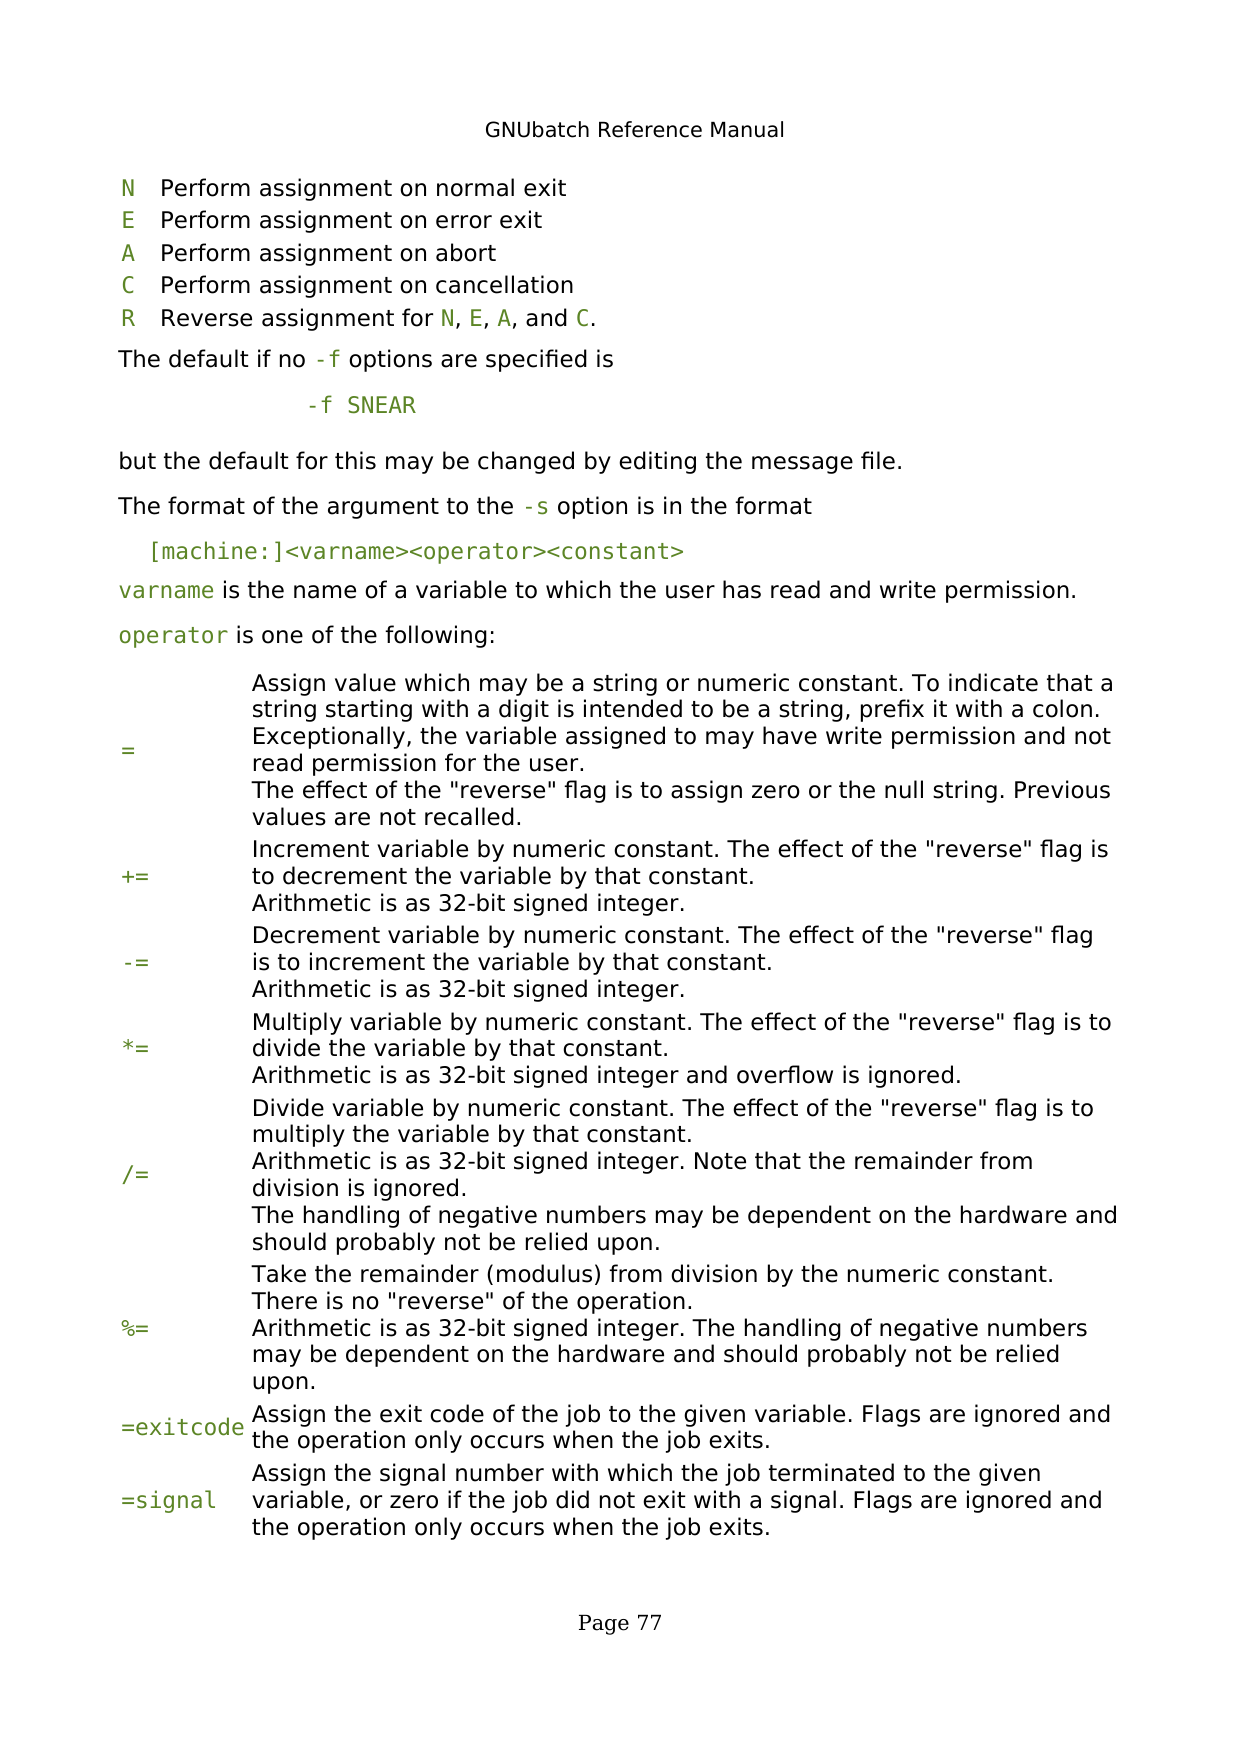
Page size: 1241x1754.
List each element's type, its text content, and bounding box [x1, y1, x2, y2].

table_cell Multiply variable by numeric constant. The effect of the "reverse" flag is to divide the variable by that constant. Arithmetic is as 32-bit signed integer and overflow is ignored. [249, 1006, 1122, 1092]
table_cell Increment variable by numeric constant. The effect of the "reverse" flag is to decrement the variable by that constant. Arithmetic is as 32-bit signed integer. [249, 834, 1122, 919]
table_header Assign value which may be a string or numeric constant. To indicate that a string starting with a digit is intended to be a string, prefix it with a colon. Exceptionally, the variable assigned to may have write permission and not read permission for the user. The effect of the "reverse" flag is to assign zero or the null string. Previous values are not recalled. [249, 667, 1122, 833]
table_cell /= [118, 1092, 249, 1258]
table_cell R [118, 302, 157, 335]
table_cell =signal [118, 1458, 249, 1543]
table_cell E [118, 205, 157, 237]
table_cell Take the remainder (modulus) from division by the numeric constant. There is no "reverse" of the operation. Arithmetic is as 32-bit signed integer. The handling of negative numbers may be dependent on the hardware and should probably not be relied upon. [249, 1258, 1122, 1398]
text operator is one of the following: [118, 622, 1122, 649]
table_cell Perform assignment on cancellation [157, 270, 627, 302]
table_cell C [118, 270, 157, 302]
table_cell Perform assignment on error exit [157, 205, 627, 237]
table_cell -= [118, 920, 249, 1006]
table_cell =exitcode [118, 1398, 249, 1457]
text -f SNEAR [118, 392, 1122, 418]
table_cell *= [118, 1006, 249, 1092]
table_cell N [118, 172, 157, 204]
table_cell %= [118, 1258, 249, 1398]
table_cell A [118, 237, 157, 270]
table_cell Perform assignment on abort [157, 237, 627, 270]
table_cell += [118, 834, 249, 919]
table_cell Assign the exit code of the job to the given variable. Flags are ignored and the operation only occurs when the job exits. [249, 1398, 1122, 1457]
text but the default for this may be changed by editing the message file. [118, 448, 1122, 475]
text The default if no -f options are specified is [118, 347, 1122, 373]
table_cell Perform assignment on normal exit [157, 172, 627, 204]
table_cell Divide variable by numeric constant. The effect of the "reverse" flag is to multiply the variable by that constant. Arithmetic is as 32-bit signed integer. Note that the remainder from division is ignored. The handling of negative numbers may be dependent on the hardware and should probably not be relied upon. [249, 1092, 1122, 1258]
table_cell Assign the signal number with which the job terminated to the given variable, or zero if the job did not exit with a signal. Flags are ignored and the operation only occurs when the job exits. [249, 1458, 1122, 1543]
table_cell Decrement variable by numeric constant. The effect of the "reverse" flag is to increment the variable by that constant. Arithmetic is as 32-bit signed integer. [249, 920, 1122, 1006]
text varname is the name of a variable to which the user has read and write permission. [118, 577, 1122, 603]
table_cell Reverse assignment for N, E, A, and C. [157, 302, 627, 335]
text The format of the argument to the -s option is in the format [118, 493, 1122, 520]
table_header = [118, 667, 249, 833]
text [machine:]<varname><operator><constant> [148, 538, 1122, 565]
